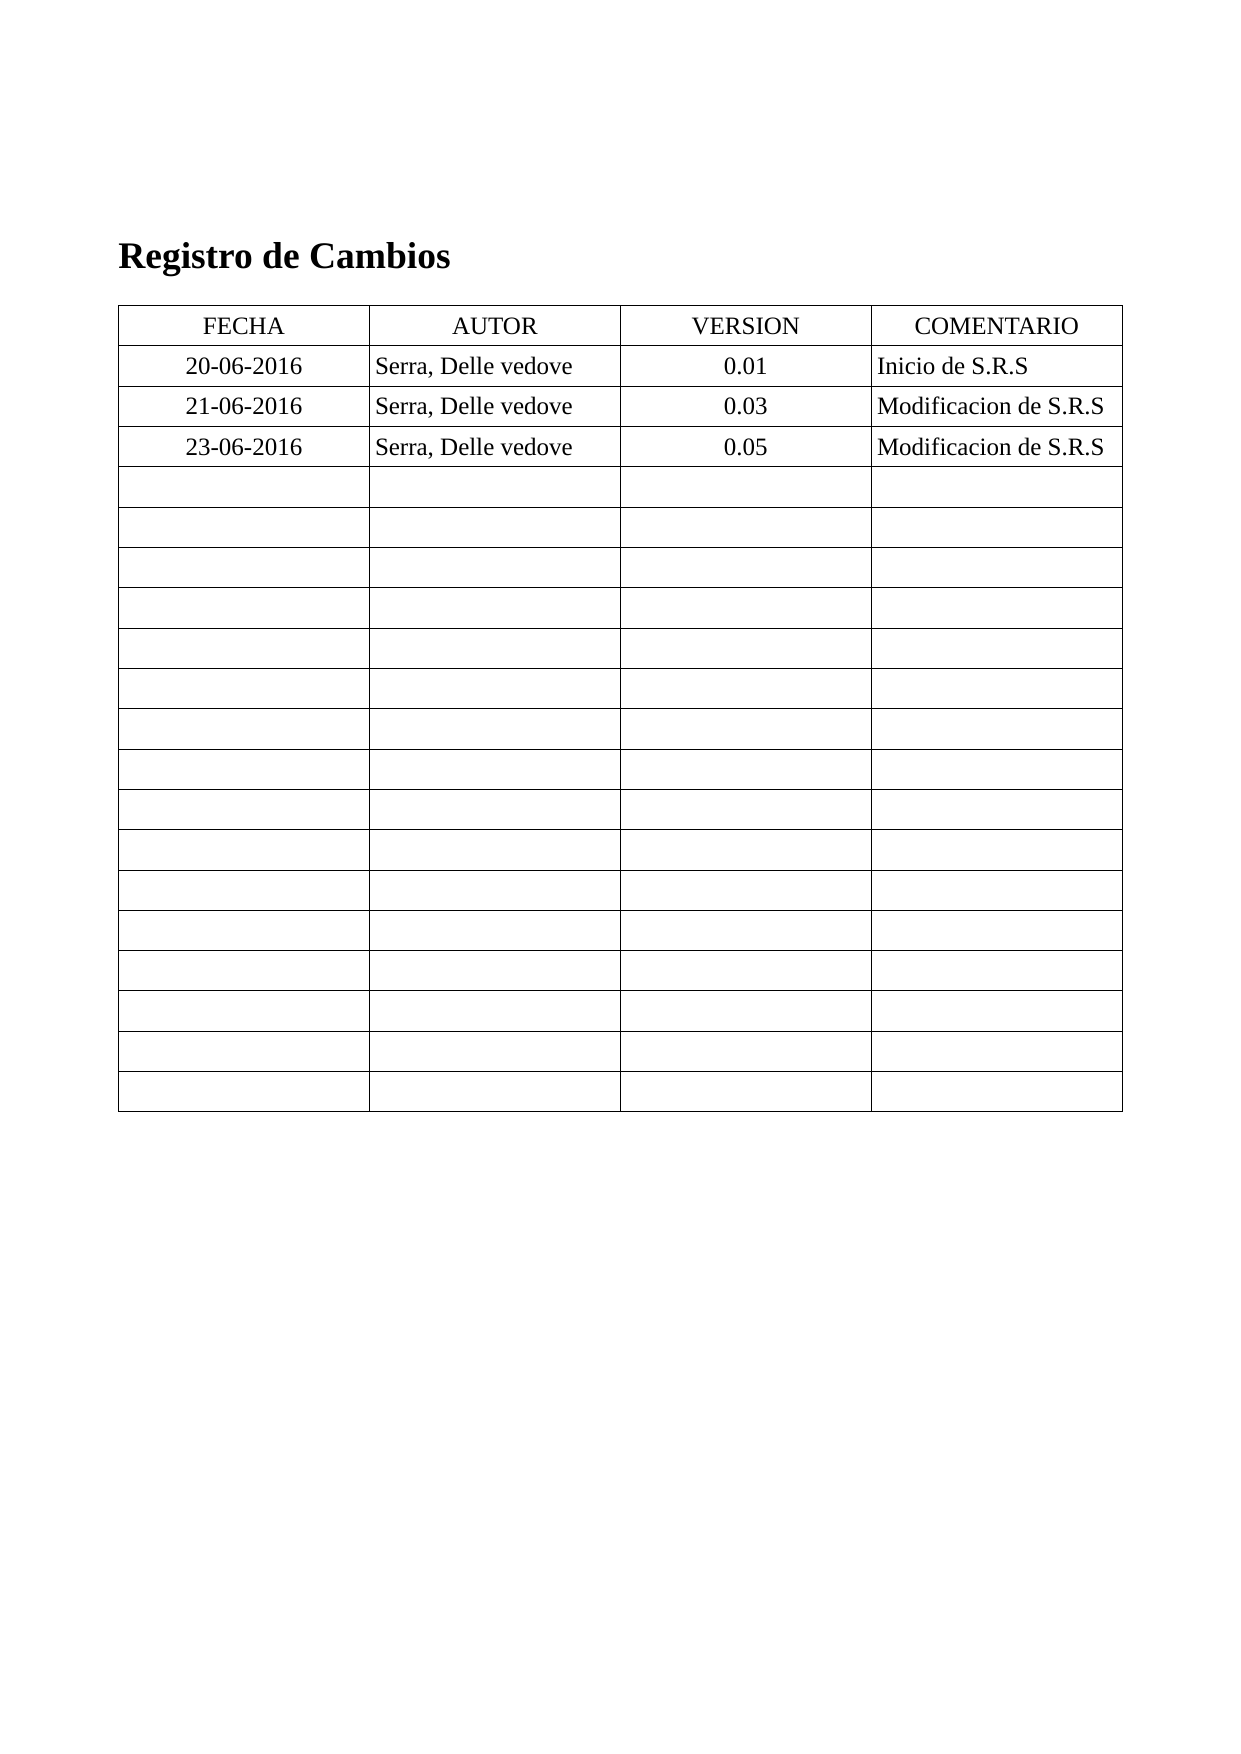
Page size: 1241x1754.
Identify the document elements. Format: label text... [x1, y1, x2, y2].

table_cell [119, 991, 369, 1031]
table_cell [370, 548, 620, 587]
table_cell [621, 911, 871, 950]
table_cell [872, 991, 1122, 1031]
table_cell [370, 991, 620, 1031]
table_header VERSION [621, 306, 871, 345]
table_cell [621, 548, 871, 587]
table_cell [621, 467, 871, 507]
table_cell [370, 830, 620, 869]
table_cell [370, 588, 620, 627]
table_cell [621, 951, 871, 990]
table_cell [621, 830, 871, 869]
table_cell [370, 911, 620, 950]
table_header [621, 709, 871, 748]
table_cell [621, 1072, 871, 1111]
table_cell 0.03 [621, 387, 871, 426]
table_cell [370, 871, 620, 910]
table_header COMENTARIO [872, 306, 1122, 345]
table_cell [621, 669, 871, 708]
table_cell 21-06-2016 [119, 387, 369, 426]
table_cell [370, 1072, 620, 1111]
table_cell [872, 1032, 1122, 1071]
table_cell [370, 467, 620, 507]
table_cell [621, 871, 871, 910]
table_header [119, 709, 369, 748]
table_cell [872, 951, 1122, 990]
table_cell [119, 790, 369, 829]
table_cell [621, 588, 871, 627]
table_cell [119, 588, 369, 627]
text Registro de Cambios [118, 233, 1122, 276]
table_cell [872, 1072, 1122, 1111]
table_cell Inicio de S.R.S [872, 346, 1122, 386]
table_cell [119, 669, 369, 708]
table_cell [370, 508, 620, 547]
table_cell [872, 750, 1122, 789]
table_cell Modificacion de S.R.S [872, 387, 1122, 426]
table_cell 23-06-2016 [119, 427, 369, 466]
table_cell [119, 1032, 369, 1071]
table_cell Modificacion de S.R.S [872, 427, 1122, 466]
table_cell [119, 871, 369, 910]
table_cell [621, 1032, 871, 1071]
table_cell [621, 790, 871, 829]
table_cell [119, 750, 369, 789]
table_header AUTOR [370, 306, 620, 345]
table_cell [872, 669, 1122, 708]
table_cell [621, 629, 871, 668]
table_cell [872, 871, 1122, 910]
table_cell [621, 991, 871, 1031]
table_cell 0.01 [621, 346, 871, 386]
table_cell [370, 669, 620, 708]
table_cell [872, 790, 1122, 829]
table_header [872, 709, 1122, 748]
table_cell [621, 508, 871, 547]
table_header FECHA [119, 306, 369, 345]
table_cell [119, 508, 369, 547]
table_cell Serra, Delle vedove [370, 387, 620, 426]
table_cell Serra, Delle vedove [370, 346, 620, 386]
table_cell [370, 629, 620, 668]
table_cell [872, 588, 1122, 627]
table_cell [119, 629, 369, 668]
table_cell 0.05 [621, 427, 871, 466]
table_cell [872, 830, 1122, 869]
table_cell [872, 629, 1122, 668]
table_cell [370, 790, 620, 829]
table_cell [621, 750, 871, 789]
table_cell [119, 911, 369, 950]
table_cell [872, 911, 1122, 950]
table_cell [872, 508, 1122, 547]
table_cell [370, 951, 620, 990]
table_cell [119, 548, 369, 587]
table_cell 20-06-2016 [119, 346, 369, 386]
table_cell [370, 1032, 620, 1071]
table_cell [872, 467, 1122, 507]
table_cell [119, 830, 369, 869]
table_header [370, 709, 620, 748]
table_cell Serra, Delle vedove [370, 427, 620, 466]
table_cell [370, 750, 620, 789]
table_cell [119, 467, 369, 507]
table_cell [119, 1072, 369, 1111]
table_cell [119, 951, 369, 990]
table_cell [872, 548, 1122, 587]
